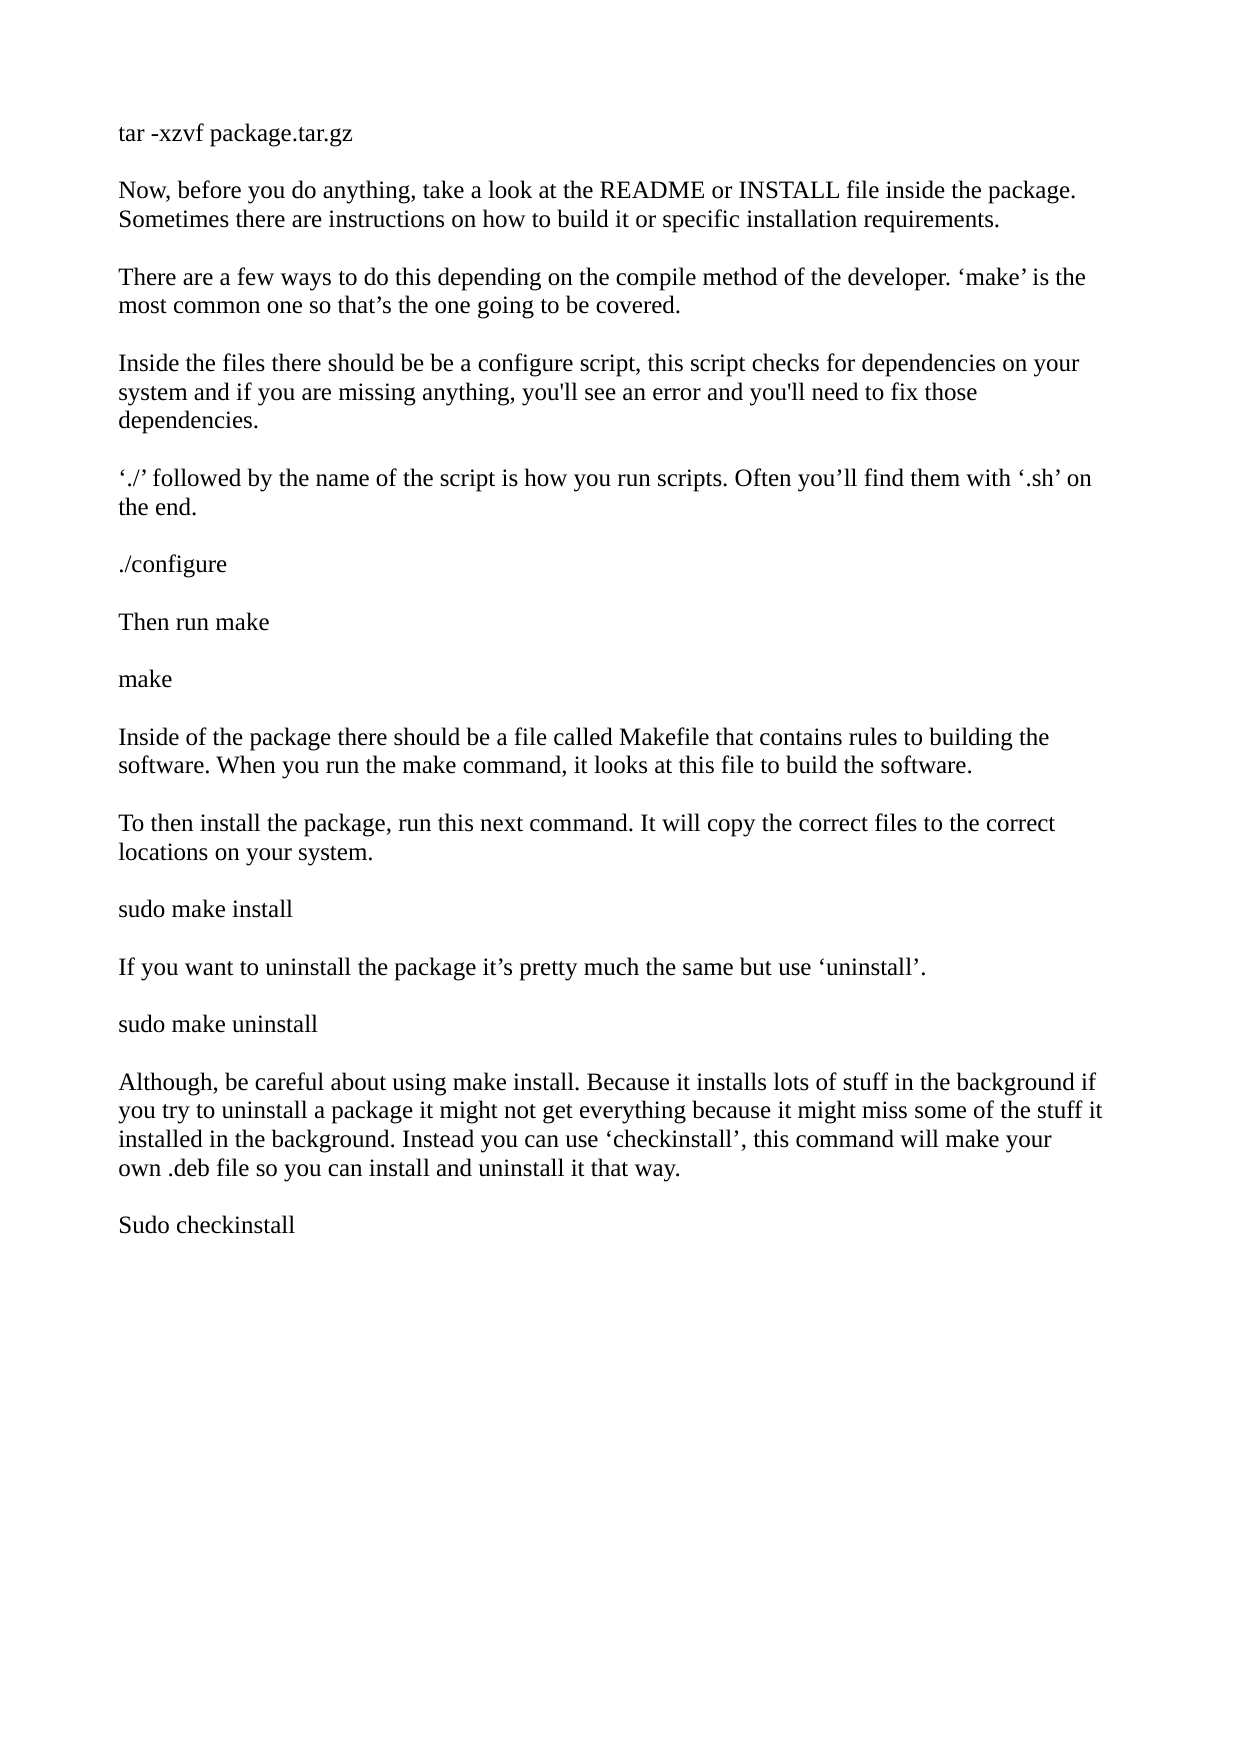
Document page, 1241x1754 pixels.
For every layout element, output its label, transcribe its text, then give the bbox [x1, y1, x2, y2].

text Sudo checkinstall [118, 1211, 1122, 1239]
text Then run make [118, 607, 1122, 636]
text sudo make uninstall [118, 1009, 1122, 1038]
text ./configure [118, 549, 1122, 578]
text Although, be careful about using make install. Because it installs lots of stuff in the background if you try to uninstall a package it might not get everything because it might miss some of the stuff it installed in the background. Instead you can use ‘checkinstall’, this command will make your own .deb file so you can install and uninstall it that way. [118, 1067, 1122, 1182]
text Inside the files there should be be a configure script, this script checks for dependencies on your system and if you are missing anything, you'll see an error and you'll need to fix those dependencies. [118, 348, 1122, 434]
text sudo make install [118, 894, 1122, 923]
text Inside of the package there should be a file called Makefile that contains rules to building the software. When you run the make command, it looks at this file to build the software. [118, 722, 1122, 779]
text Now, before you do anything, take a look at the README or INSTALL file inside the package. Sometimes there are instructions on how to build it or specific installation requirements. [118, 176, 1122, 233]
text ‘./’ followed by the name of the script is how you run scripts. Often you’ll find them with ‘.sh’ on the end. [118, 463, 1122, 521]
text There are a few ways to do this depending on the compile method of the developer. ‘make’ is the most common one so that’s the one going to be covered. [118, 262, 1122, 319]
text tar -xzvf package.tar.gz [118, 118, 1122, 147]
text If you want to uninstall the package it’s pretty much the same but use ‘uninstall’. [118, 952, 1122, 981]
text make [118, 664, 1122, 693]
text To then install the package, run this next command. It will copy the correct files to the correct locations on your system. [118, 808, 1122, 866]
